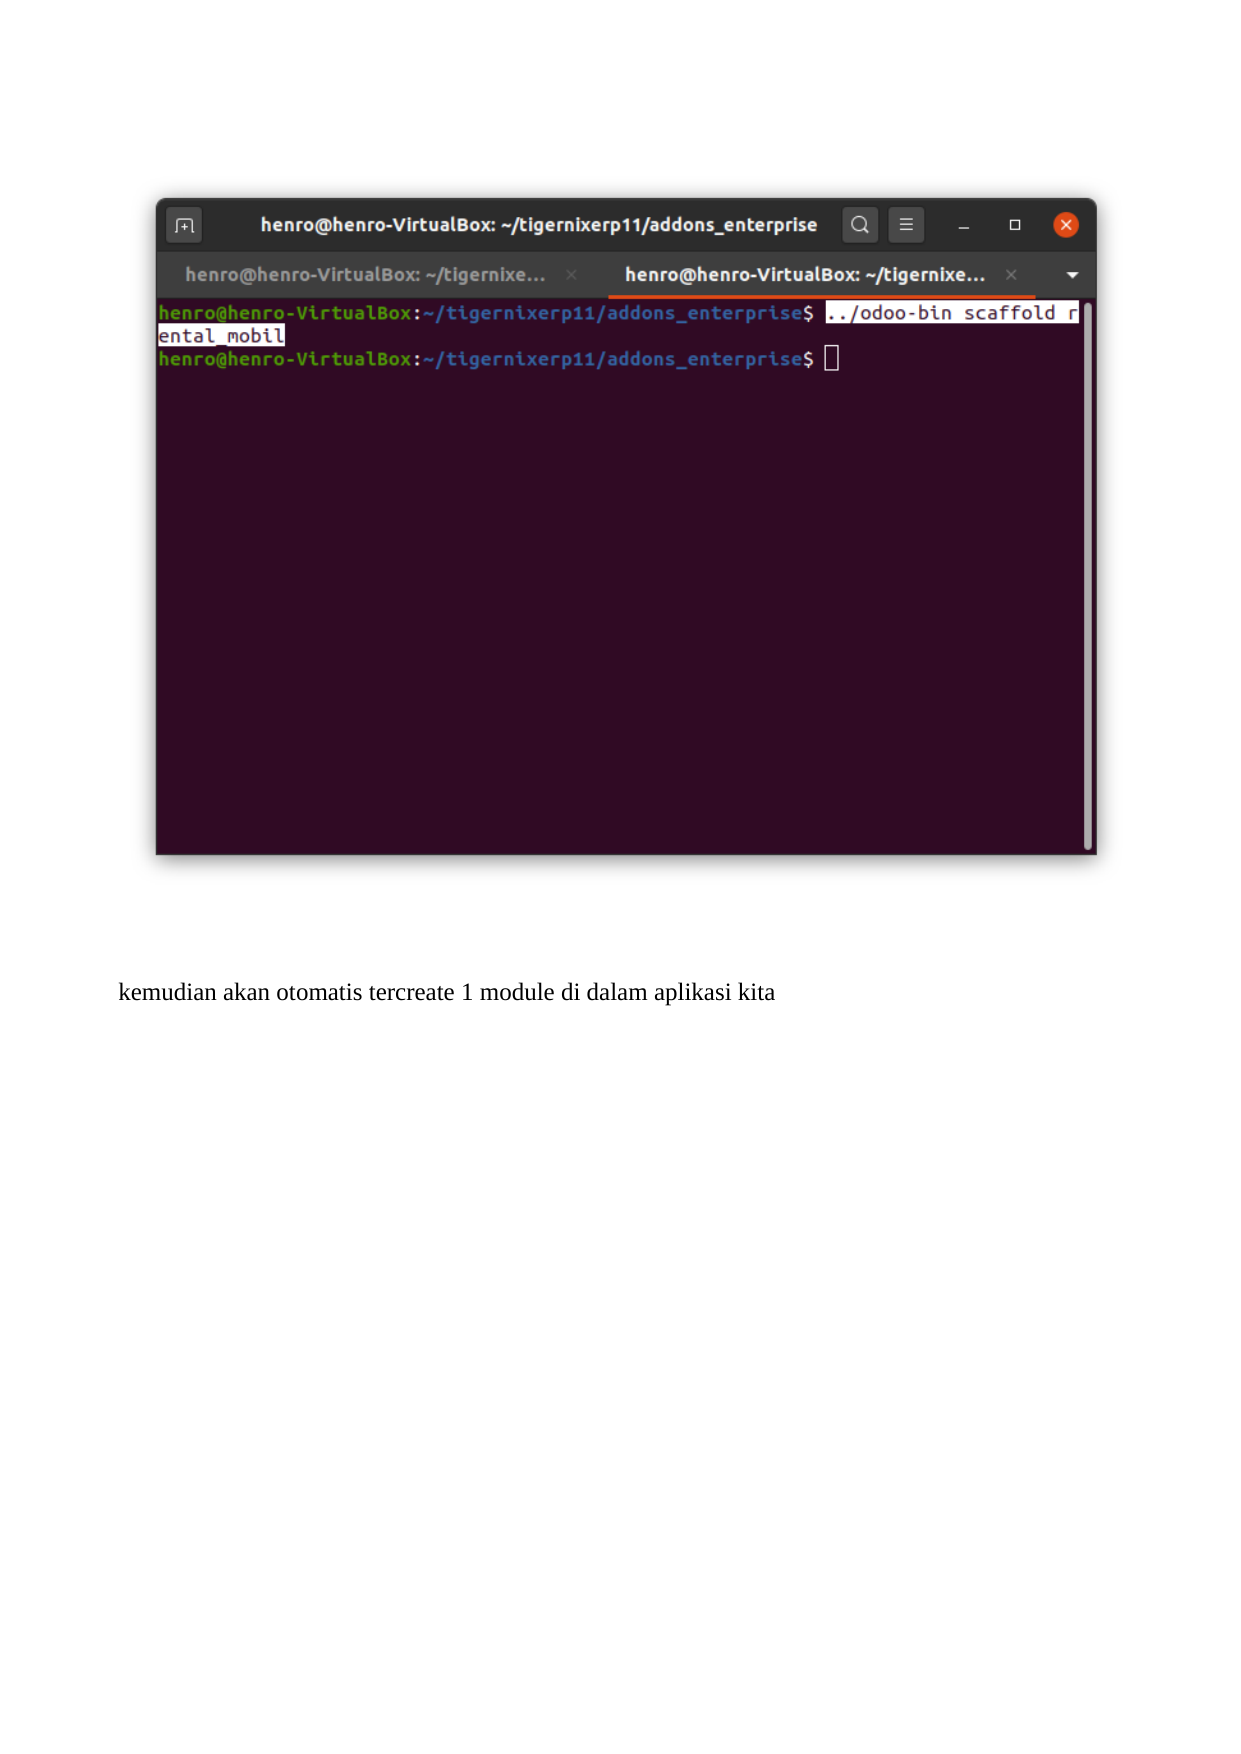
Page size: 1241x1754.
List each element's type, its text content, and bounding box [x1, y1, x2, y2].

text kemudian akan otomatis tercreate 1 module di dalam aplikasi kita [118, 977, 1122, 1006]
picture [124, 170, 1129, 891]
